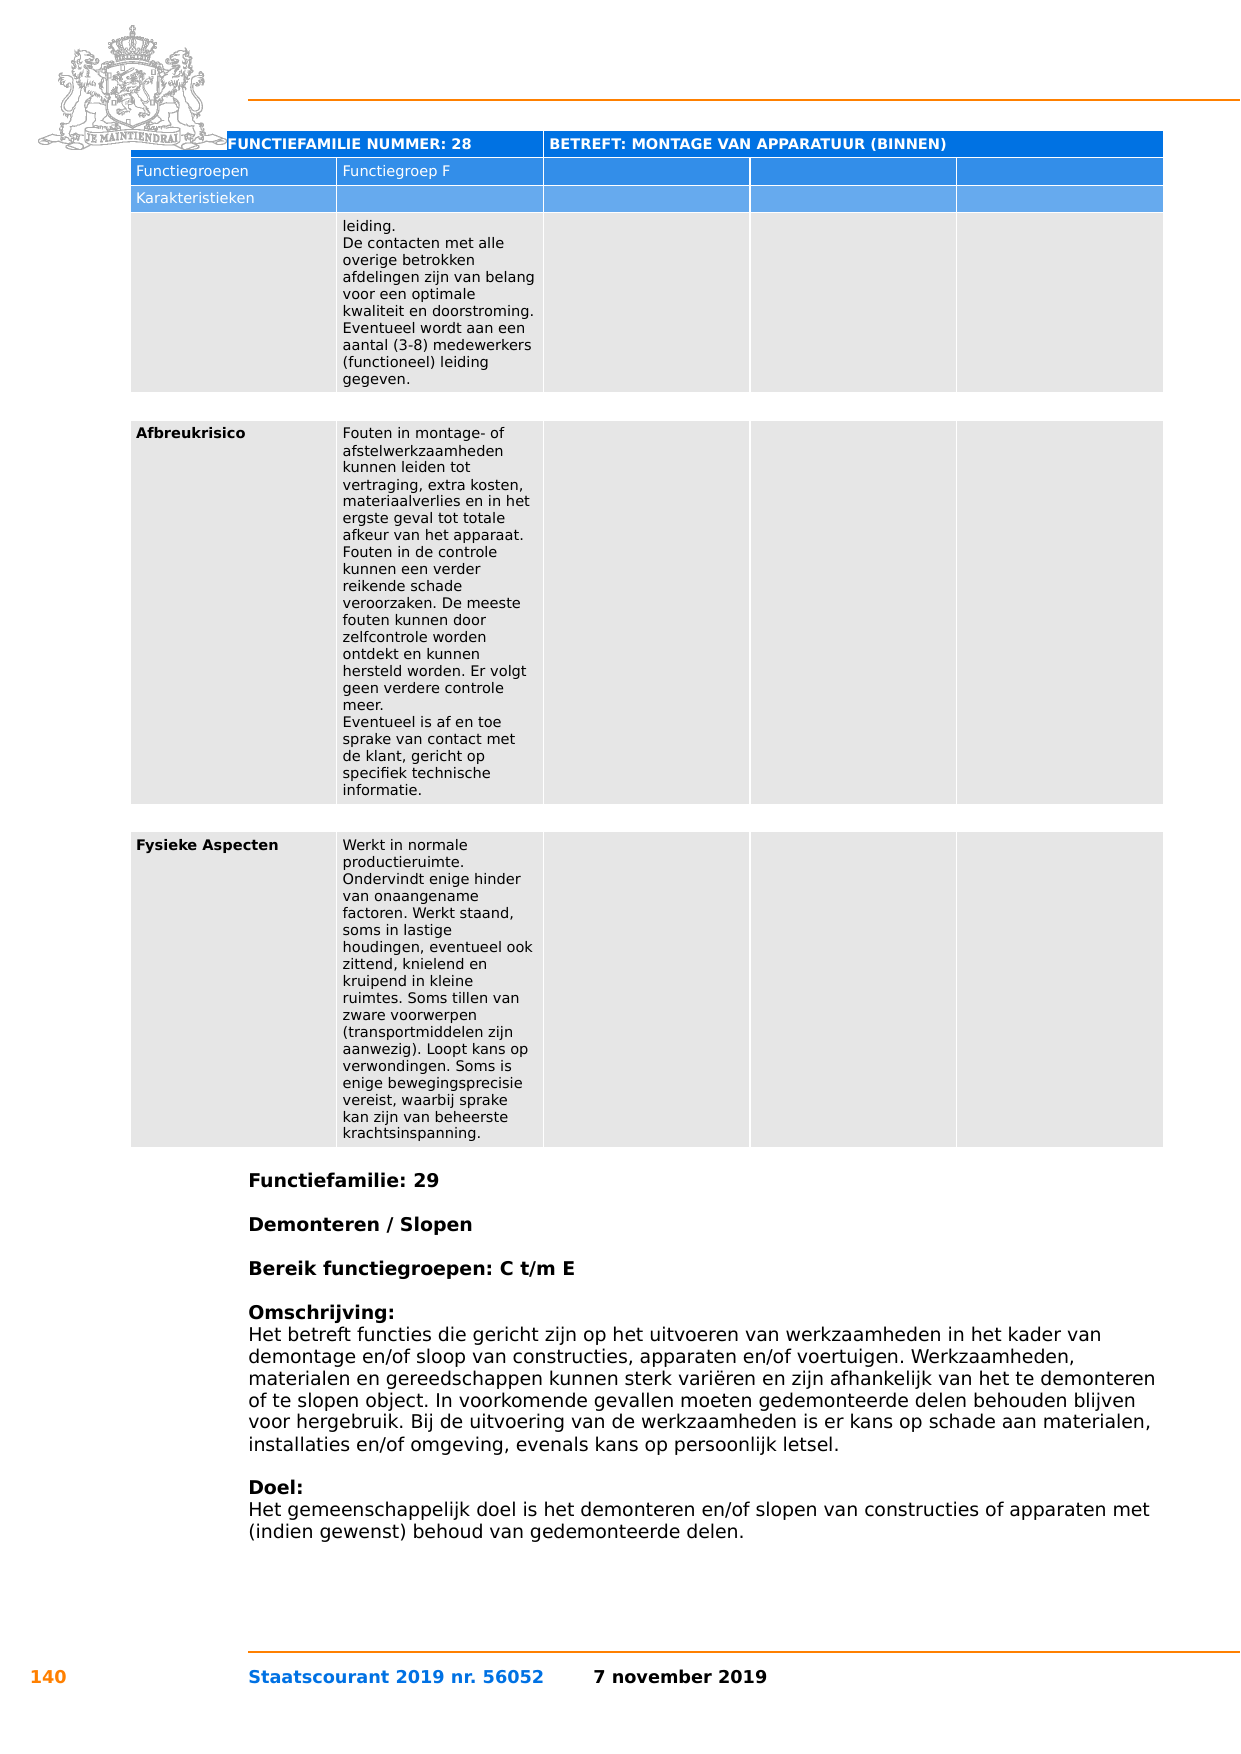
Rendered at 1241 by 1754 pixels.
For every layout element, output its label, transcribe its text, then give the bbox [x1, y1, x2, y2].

table_cell [544, 832, 749, 1147]
table_cell [957, 186, 1163, 212]
table_cell [751, 421, 956, 804]
table_cell [544, 158, 749, 185]
table_cell [957, 421, 1163, 804]
text Doel: [248, 1477, 1163, 1499]
table_cell [544, 393, 749, 420]
table_cell [337, 186, 543, 212]
table_cell [544, 805, 749, 831]
table_cell Fysieke Aspecten [131, 832, 336, 1147]
table_cell [337, 393, 543, 420]
table_cell [957, 213, 1163, 392]
table_cell [751, 832, 956, 1147]
table_cell [131, 805, 336, 831]
table_cell [957, 805, 1163, 831]
table_cell [544, 186, 749, 212]
table_cell Werkt in normale productieruimte. Ondervindt enige hinder van onaangename factoren. Werkt staand, soms in lastige houdingen, eventueel ook zittend, knielend en kruipend in kleine ruimtes. Soms tillen van zware voorwerpen (transportmiddelen zijn aanwezig). Loopt kans op verwondingen. Soms is enige bewegingsprecisie vereist, waarbij sprake kan zijn van beheerste krachtsinspanning. [337, 832, 543, 1147]
text Omschrijving: [248, 1302, 1163, 1323]
text Het betreft functies die gericht zijn op het uitvoeren van werkzaamheden in het kader van demontage en/of sloop van constructies, apparaten en/of voertuigen. Werkzaamheden, materialen en gereedschappen kunnen sterk variëren en zijn afhankelijk van het te demonteren of te slopen object. In voorkomende gevallen moeten gedemonteerde delen behouden blijven voor hergebruik. Bij de uitvoering van de werkzaamheden is er kans op schade aan materialen, installaties en/of omgeving, evenals kans op persoonlijk letsel. [248, 1323, 1163, 1455]
table_cell [751, 393, 956, 420]
table_cell Fouten in montage- of afstelwerkzaamheden kunnen leiden tot vertraging, extra kosten, materiaalverlies en in het ergste geval tot totale afkeur van het apparaat. Fouten in de controle kunnen een verder reikende schade veroorzaken. De meeste fouten kunnen door zelfcontrole worden ontdekt en kunnen hersteld worden. Er volgt geen verdere controle meer. Eventueel is af en toe sprake van contact met de klant, gericht op specifiek technische informatie. [337, 421, 543, 804]
table_header BETREFT: MONTAGE VAN APPARATUUR (BINNEN) [544, 131, 1163, 157]
table_cell [751, 213, 956, 392]
table_cell leiding. De contacten met alle overige betrokken afdelingen zijn van belang voor een optimale kwaliteit en doorstroming. Eventueel wordt aan een aantal (3-8) medewerkers (functioneel) leiding gegeven. [337, 213, 543, 392]
subtitle Functiefamilie: 29 [248, 1170, 1163, 1192]
table_cell [131, 393, 336, 420]
text Het gemeenschappelijk doel is het demonteren en/of slopen van constructies of apparaten met (indien gewenst) behoud van gedemonteerde delen. [248, 1499, 1163, 1543]
table_cell [751, 158, 956, 185]
table_cell [337, 805, 543, 831]
table_cell Functiegroepen [131, 158, 336, 185]
table_cell [544, 421, 749, 804]
subtitle Demonteren / Slopen [248, 1214, 1163, 1236]
table_cell Afbreukrisico [131, 421, 336, 804]
table_cell [957, 158, 1163, 185]
table_cell [957, 832, 1163, 1147]
table_cell [544, 213, 749, 392]
picture [38, 25, 227, 150]
subtitle Bereik functiegroepen: C t/m E [248, 1258, 1163, 1280]
table_cell [131, 213, 336, 392]
table_cell [957, 393, 1163, 420]
table_cell [751, 186, 956, 212]
table_cell Functiegroep F [337, 158, 543, 185]
table_cell Karakteristieken [131, 186, 336, 212]
table_cell [751, 805, 956, 831]
table_header FUNCTIEFAMILIE NUMMER: 28 [131, 131, 543, 157]
